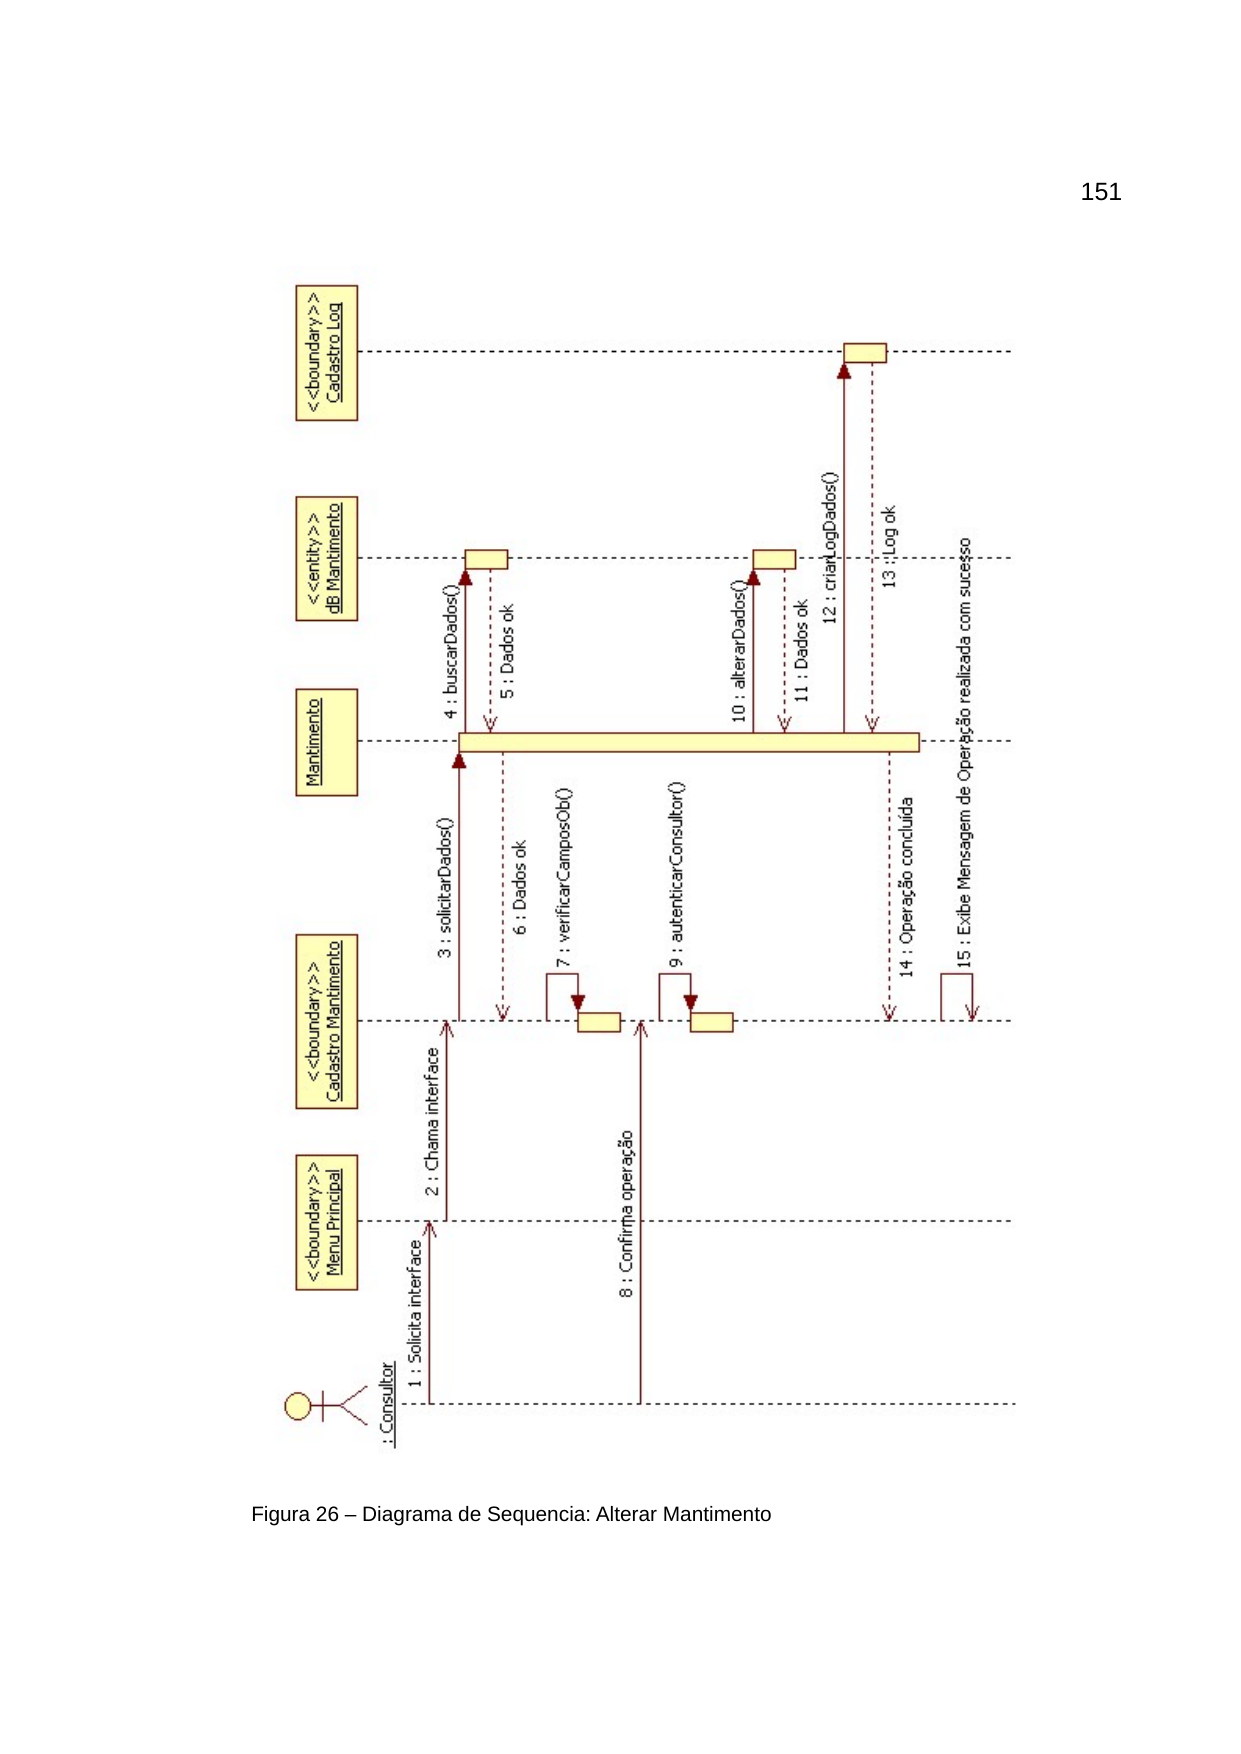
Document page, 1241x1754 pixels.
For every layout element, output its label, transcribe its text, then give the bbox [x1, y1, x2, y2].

text Figura 26 – Diagrama de Sequencia: Alterar Mantimento [177, 1502, 1122, 1526]
picture [252, 265, 1047, 1502]
